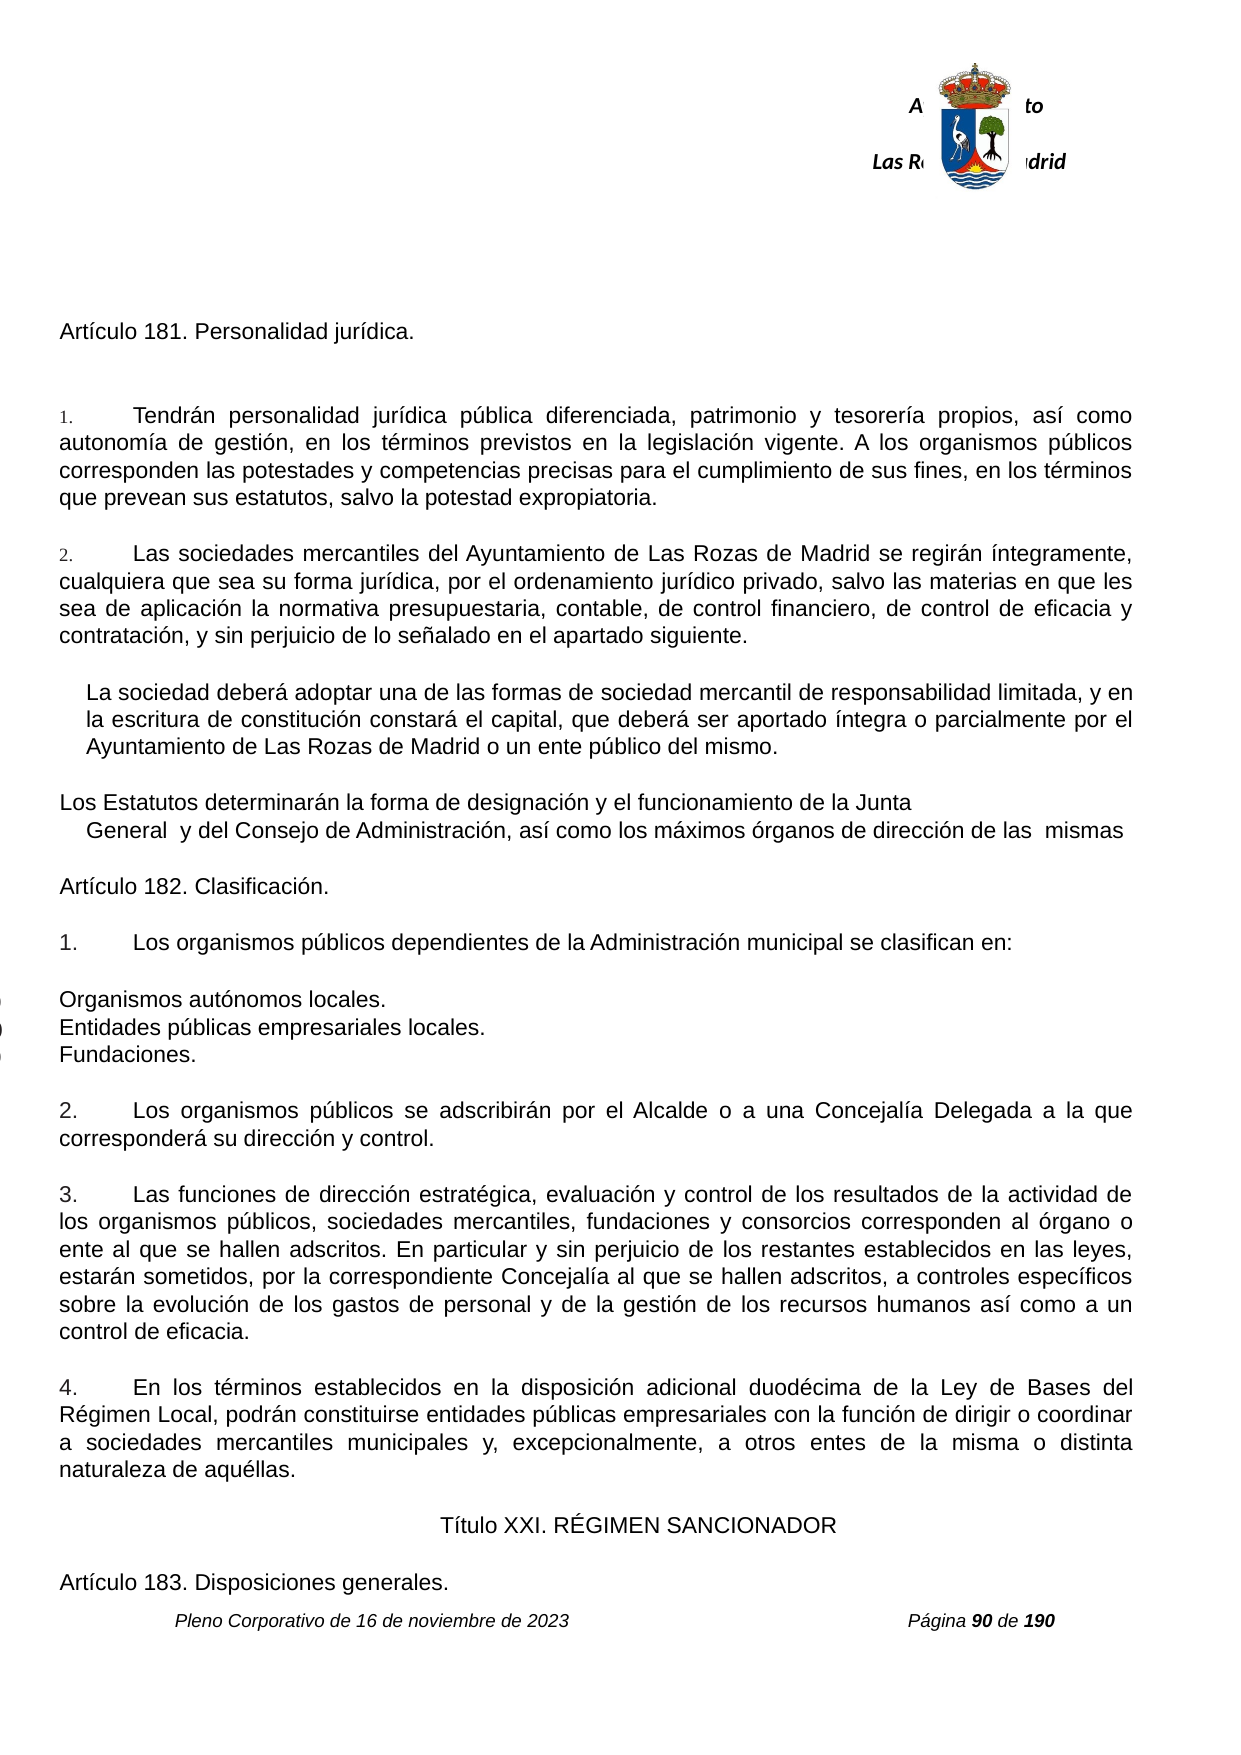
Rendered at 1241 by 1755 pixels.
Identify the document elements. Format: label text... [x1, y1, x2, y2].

list Las funciones de dirección estratégica, evaluación y control de los resultados de la actividad de los organismos públicos, sociedades mercantiles, fundaciones y consorcios corresponden al órgano o ente al que se hallen adscritos. En particular y sin perjuicio de los restantes establecidos en las leyes, estarán sometidos, por la correspondiente Concejalía al que se hallen adscritos, a controles específicos sobre la evolución de los gastos de personal y de la gestión de los recursos humanos así como a un control de eficacia. [59, 1181, 1134, 1344]
text La sociedad deberá adoptar una de las formas de sociedad mercantil de responsabilidad limitada, y en la escritura de constitución constará el capital, que deberá ser aportado íntegra o parcialmente por el Ayuntamiento de Las Rozas de Madrid o un ente público del mismo. [86, 678, 1134, 759]
list Entidades públicas empresariales locales. [0, 1013, 1134, 1040]
list Los organismos públicos se adscribirán por el Alcalde o a una Concejalía Delegada a la que corresponderá su dirección y control. [59, 1097, 1134, 1151]
text General y del Consejo de Administración, así como los máximos órganos de dirección de las mismas [86, 817, 1134, 843]
text Los Estatutos determinarán la forma de designación y el funcionamiento de la Junta [59, 789, 1134, 816]
list Tendrán personalidad jurídica pública diferenciada, patrimonio y tesorería propios, así como autonomía de gestión, en los términos previstos en la legislación vigente. A los organismos públicos corresponden las potestades y competencias precisas para el cumplimiento de sus fines, en los términos que prevean sus estatutos, salvo la potestad expropiatoria. [59, 402, 1134, 511]
list En los términos establecidos en la disposición adicional duodécima de la Ley de Bases del Régimen Local, podrán constituirse entidades públicas empresariales con la función de dirigir o coordinar a sociedades mercantiles municipales y, excepcionalmente, a otros entes de la misma o distinta naturaleza de aquéllas. [59, 1374, 1134, 1482]
text Título XXI. RÉGIMEN SANCIONADOR [161, 1512, 1135, 1538]
list Los organismos públicos dependientes de la Administración municipal se clasifican en: [59, 929, 1134, 956]
text Artículo 183. Disposiciones generales. [59, 1569, 1134, 1595]
list Las sociedades mercantiles del Ayuntamiento de Las Rozas de Madrid se regirán íntegramente, cualquiera que sea su forma jurídica, por el ordenamiento jurídico privado, salvo las materias en que les sea de aplicación la normativa presupuestaria, contable, de control financiero, de control de eficacia y contratación, y sin perjuicio de lo señalado en el apartado siguiente. [59, 540, 1134, 649]
text Artículo 181. Personalidad jurídica. [59, 318, 1134, 344]
list Organismos autónomos locales. [0, 986, 1134, 1012]
list Fundaciones. [0, 1041, 1134, 1068]
text Artículo 182. Clasificación. [59, 873, 1134, 899]
